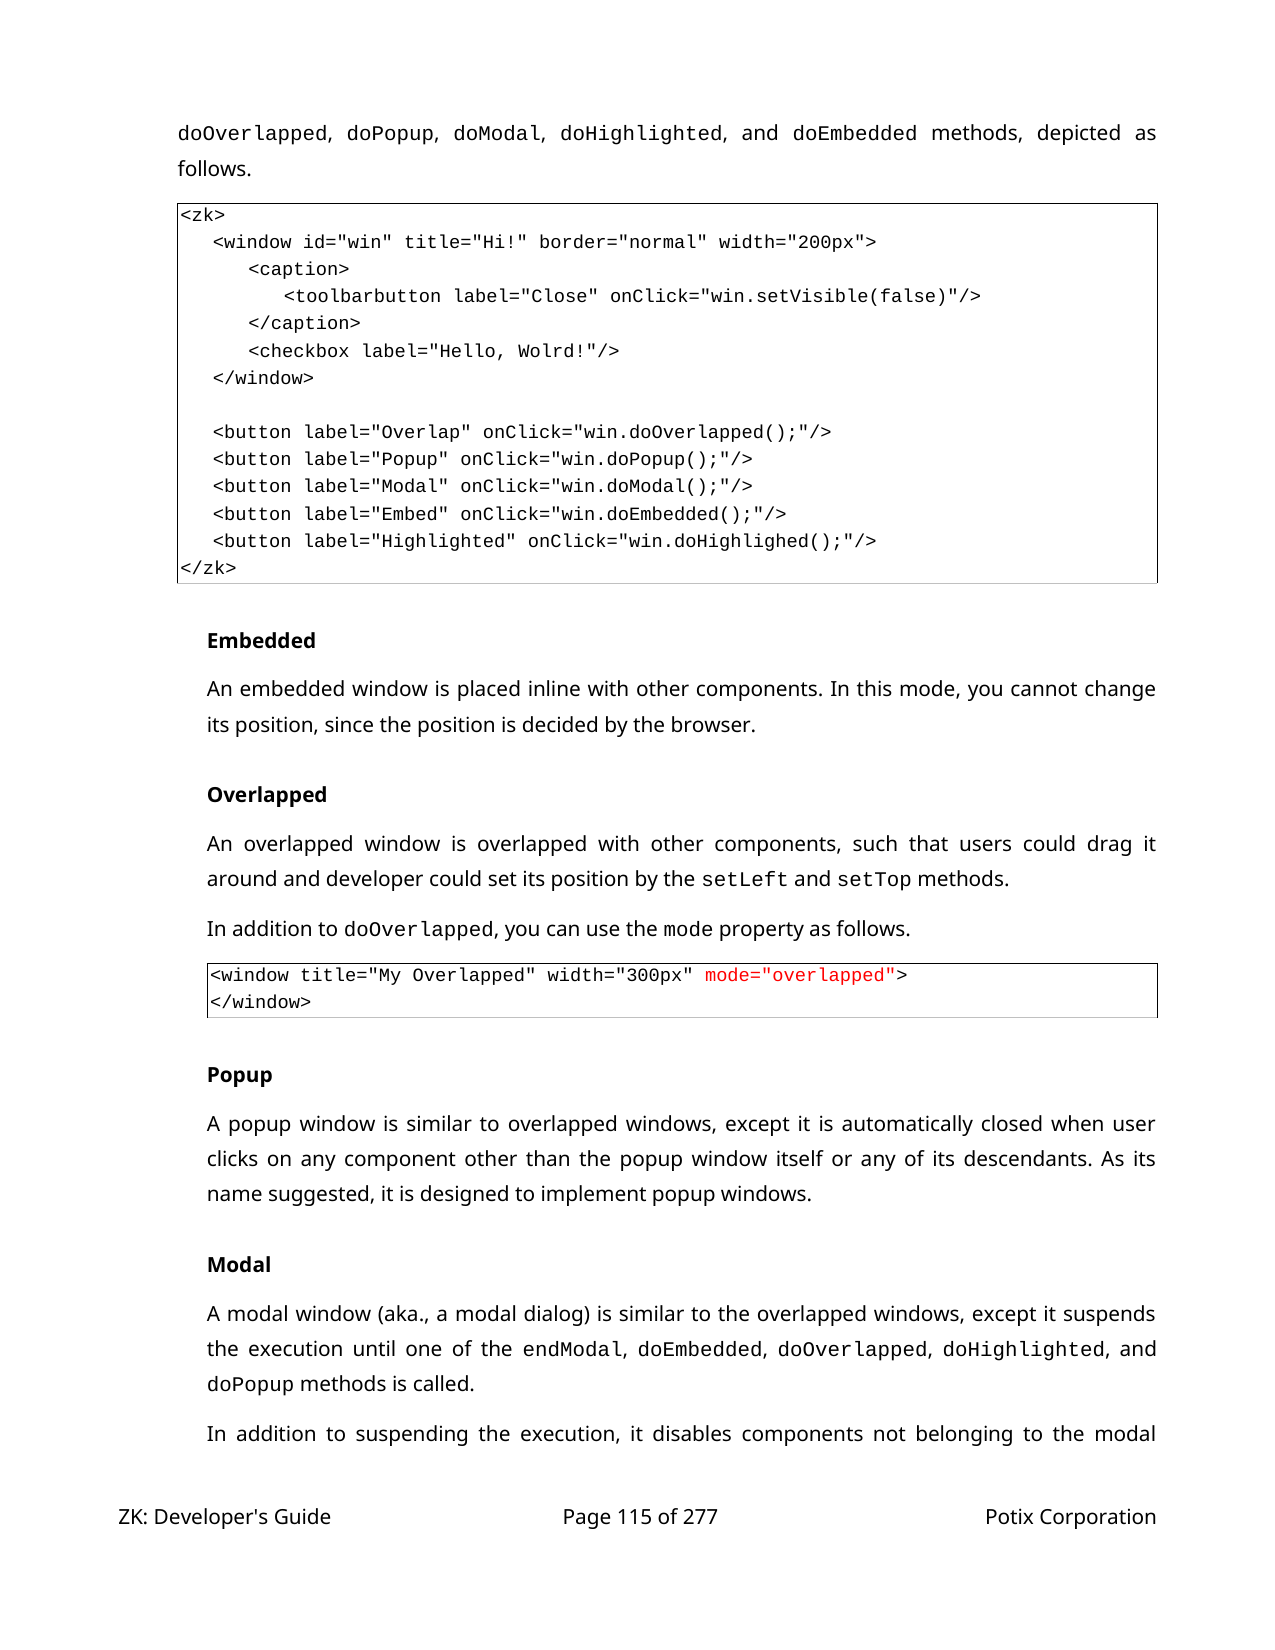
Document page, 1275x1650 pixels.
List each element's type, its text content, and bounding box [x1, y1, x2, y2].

text </window> [178, 366, 1157, 390]
text </zk> [178, 556, 1157, 583]
text A popup window is similar to overlapped windows, except it is automatically closed when user clicks on any component other than the popup window itself or any of its descendants. As its name suggested, it is designed to implement popup windows. [207, 1109, 1157, 1207]
text <button label="Popup" onClick="win.doPopup();"/> [178, 447, 1157, 471]
text <window title="My Overlapped" width="300px" mode="overlapped"> [208, 964, 1157, 987]
subtitle Modal [207, 1250, 1157, 1278]
text <toolbarbutton label="Close" onClick="win.setVisible(false)"/> [178, 284, 1157, 308]
text <button label="Modal" onClick="win.doModal();"/> [178, 474, 1157, 499]
text </caption> [178, 311, 1157, 336]
text <window id="win" title="Hi!" border="normal" width="200px"> [178, 230, 1157, 254]
text In addition to doOverlapped, you can use the mode property as follows. [207, 914, 1157, 942]
subtitle Overlapped [207, 781, 1157, 809]
text </window> [208, 990, 1157, 1017]
text An overlapped window is overlapped with other components, such that users could drag it around and developer could set its position by the setLeft and setTop methods. [207, 829, 1157, 893]
subtitle Embedded [207, 626, 1157, 654]
text <button label="Embed" onClick="win.doEmbedded();"/> [178, 502, 1157, 526]
text <checkbox label="Hello, Wolrd!"/> [178, 338, 1157, 363]
text In addition to suspending the execution, it disables components not belonging to the modal [207, 1419, 1157, 1447]
text <caption> [178, 257, 1157, 281]
text <zk> [178, 204, 1157, 227]
text <button label="Highlighted" onClick="win.doHighlighed();"/> [178, 529, 1157, 553]
text An embedded window is placed inline with other components. In this mode, you cannot change its position, since the position is decided by the browser. [207, 674, 1157, 738]
subtitle Popup [207, 1060, 1157, 1088]
text <button label="Overlap" onClick="win.doOverlapped();"/> [178, 420, 1157, 444]
text doOverlapped, doPopup, doModal, doHighlighted, and doEmbedded methods, depicted as follows. [177, 118, 1157, 182]
text A modal window (aka., a modal dialog) is similar to the overlapped windows, except it suspends the execution until one of the endModal, doEmbedded, doOverlapped, doHighlighted, and doPopup methods is called. [207, 1299, 1157, 1398]
